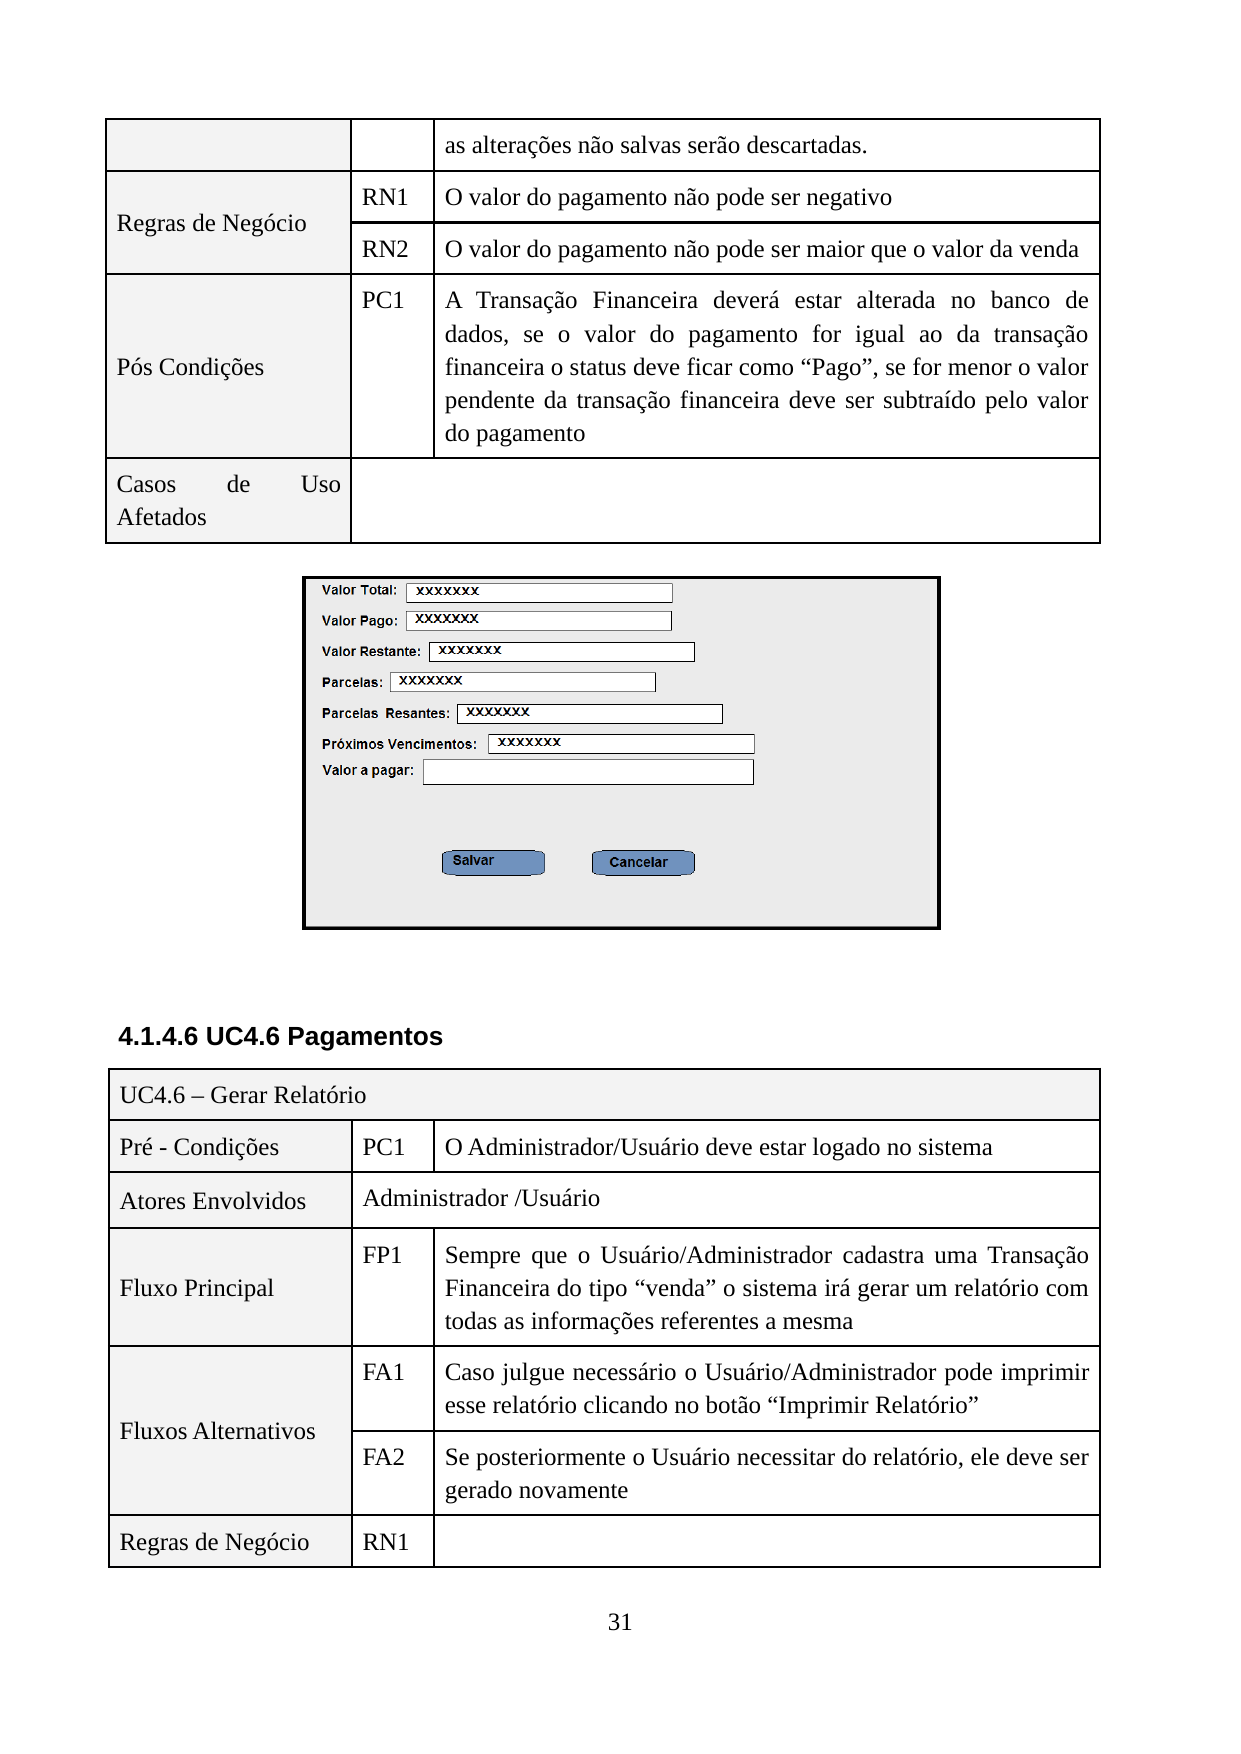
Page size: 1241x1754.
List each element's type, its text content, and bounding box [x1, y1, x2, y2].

table_cell Regras de Negócio [107, 172, 350, 273]
table_cell PC1 [352, 275, 433, 457]
table_cell [107, 120, 350, 170]
table_cell Pré - Condições [110, 1121, 351, 1171]
table_cell Regras de Negócio [110, 1516, 351, 1566]
table_cell Pós Condições [107, 275, 350, 457]
picture [295, 576, 945, 936]
table_cell Casos de Uso Afetados [107, 459, 350, 542]
table_cell O valor do pagamento não pode ser maior que o valor da venda [435, 224, 1099, 273]
table_cell O valor do pagamento não pode ser negativo [435, 172, 1099, 221]
table_cell [435, 1516, 1099, 1566]
subtitle 4.1.4.6 UC4.6 Pagamentos [118, 1021, 1122, 1051]
table_cell FA2 [353, 1432, 433, 1514]
table_cell RN1 [353, 1516, 433, 1566]
table_cell Fluxos Alternativos [110, 1347, 351, 1514]
table_cell Caso julgue necessário o Usuário/Administrador pode imprimir esse relatório clicando no botão “Imprimir Relatório” [435, 1347, 1099, 1430]
table_cell RN1 [352, 172, 433, 221]
table_cell [352, 459, 1099, 542]
table_cell O Administrador/Usuário deve estar logado no sistema [435, 1121, 1099, 1171]
table_cell Administrador /Usuário [353, 1173, 1099, 1227]
table_cell PC1 [353, 1121, 433, 1171]
table_cell A Transação Financeira deverá estar alterada no banco de dados, se o valor do pagamento for igual ao da transação financeira o status deve ficar como “Pago”, se for menor o valor pendente da transação financeira deve ser subtraído pelo valor do pagamento [435, 275, 1099, 457]
table_cell FA1 [353, 1347, 433, 1430]
table_cell Se posteriormente o Usuário necessitar do relatório, ele deve ser gerado novamente [435, 1432, 1099, 1514]
table_cell Fluxo Principal [110, 1229, 351, 1345]
table_cell [352, 120, 433, 170]
table_cell as alterações não salvas serão descartadas. [435, 120, 1099, 170]
table_header UC4.6 – Gerar Relatório [110, 1070, 1099, 1119]
table_cell RN2 [352, 224, 433, 273]
table_cell Atores Envolvidos [110, 1173, 351, 1227]
table_cell FP1 [353, 1229, 433, 1345]
table_cell Sempre que o Usuário/Administrador cadastra uma Transação Financeira do tipo “venda” o sistema irá gerar um relatório com todas as informações referentes a mesma [435, 1229, 1099, 1345]
